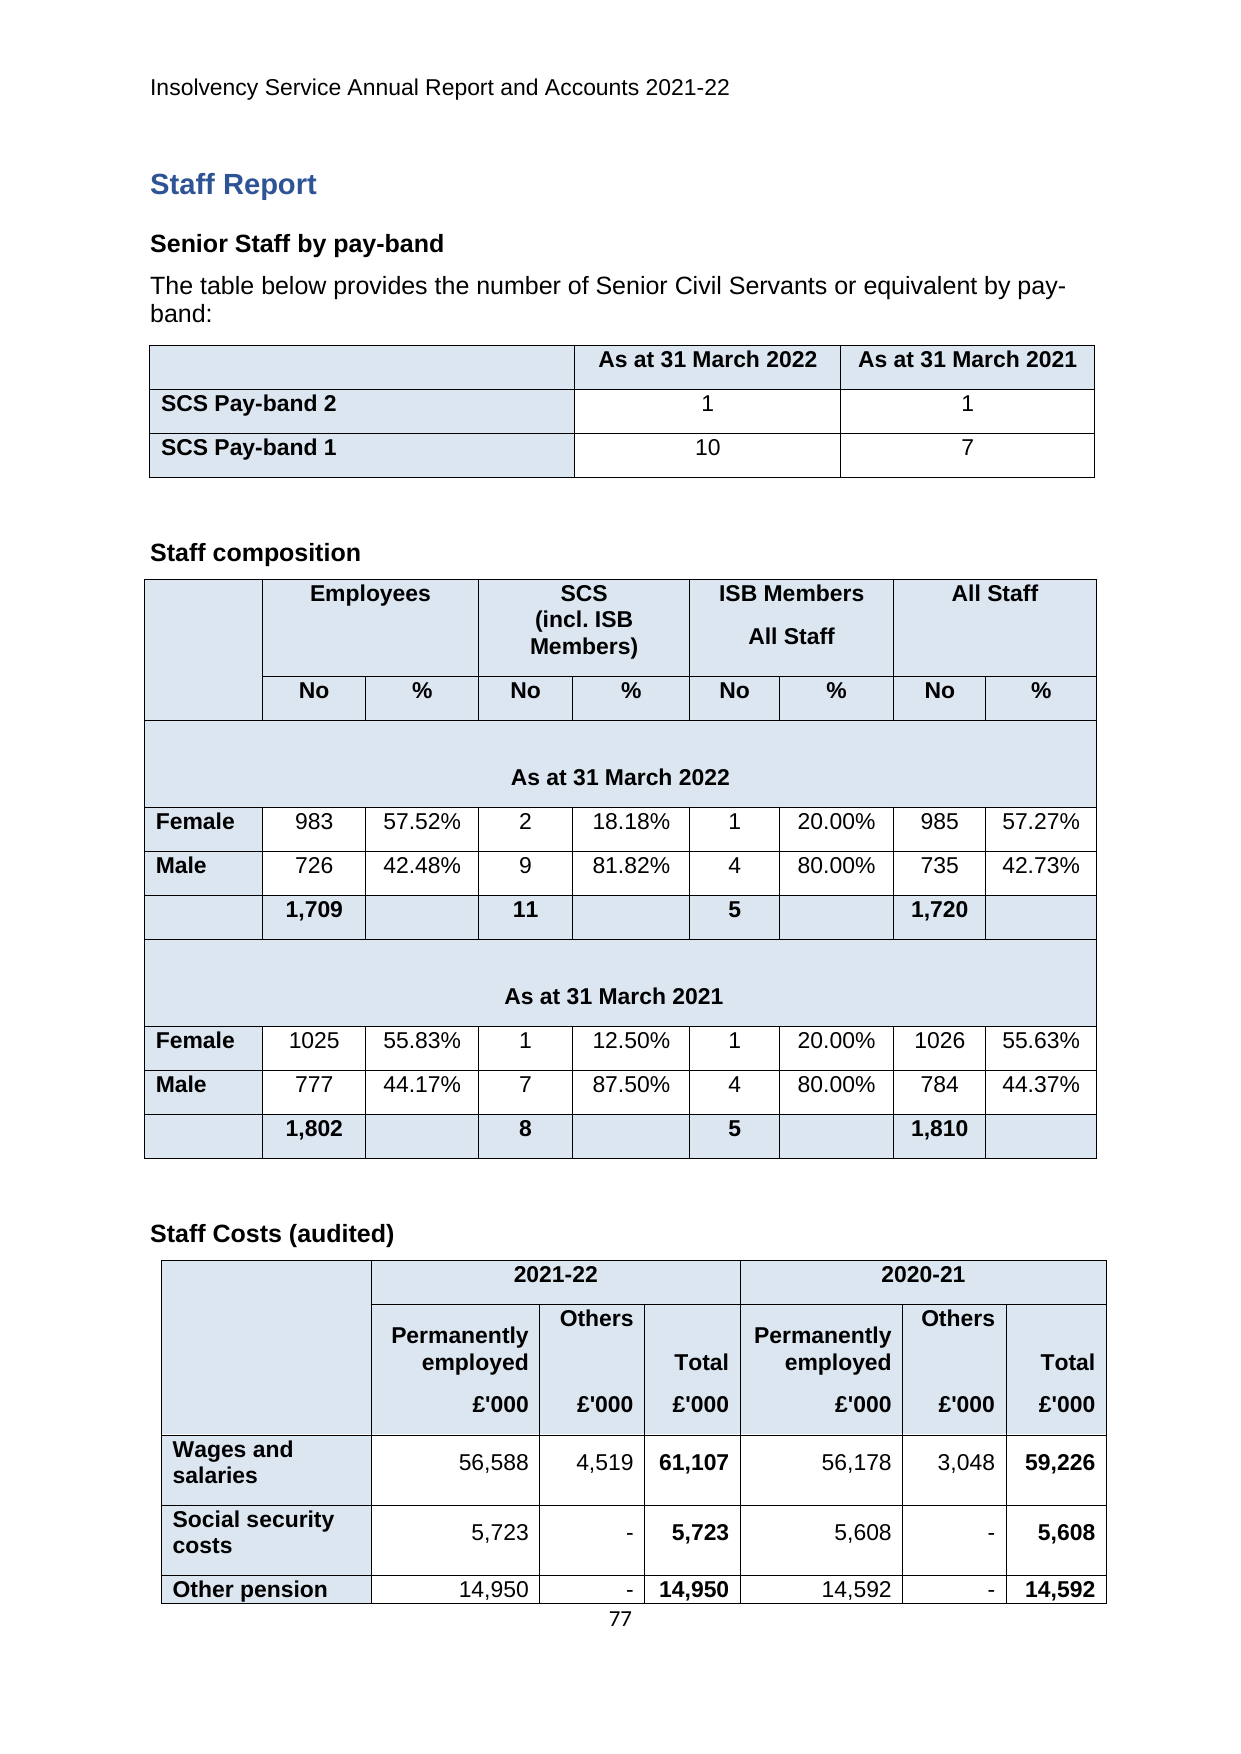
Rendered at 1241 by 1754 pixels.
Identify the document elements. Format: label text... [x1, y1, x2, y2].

table_cell 81.82% [573, 852, 689, 895]
table_cell 1 [690, 1027, 779, 1070]
table_cell 985 [894, 808, 985, 851]
table_cell - [540, 1506, 644, 1575]
table_cell 3,048 [903, 1436, 1006, 1505]
table_cell 7 [841, 434, 1094, 477]
table_cell As at 31 March 2022 [145, 721, 1096, 807]
table_cell 1025 [263, 1027, 365, 1070]
table_cell % [366, 677, 478, 720]
table_header As at 31 March 2022 [575, 346, 840, 389]
table_cell [780, 1115, 893, 1158]
table_cell Total [1007, 1305, 1106, 1391]
table_cell No [263, 677, 365, 720]
table_cell 42.48% [366, 852, 478, 895]
table_cell As at 31 March 2021 [145, 940, 1096, 1026]
table_cell 1,709 [263, 896, 365, 939]
table_cell [145, 1115, 262, 1158]
table_cell % [573, 677, 689, 720]
table_header As at 31 March 2021 [841, 346, 1094, 389]
table_cell Female [145, 808, 262, 851]
table_cell 44.37% [986, 1071, 1096, 1114]
table_cell - [903, 1576, 1006, 1603]
table_cell % [780, 677, 893, 720]
table_cell 18.18% [573, 808, 689, 851]
table_cell 735 [894, 852, 985, 895]
table_cell 42.73% [986, 852, 1096, 895]
table_cell 57.52% [366, 808, 478, 851]
table_cell 11 [479, 896, 572, 939]
table_cell Other pension [162, 1576, 371, 1603]
table_cell 4 [690, 1071, 779, 1114]
table_cell 1 [575, 390, 840, 433]
table_cell [780, 896, 893, 939]
table_cell 5,723 [372, 1506, 539, 1575]
table_cell 2 [479, 808, 572, 851]
table_header Employees [263, 580, 478, 676]
table_cell Wages and salaries [162, 1436, 371, 1505]
table_cell - [903, 1506, 1006, 1575]
table_cell [366, 1115, 478, 1158]
table_cell 1 [479, 1027, 572, 1070]
table_cell [145, 896, 262, 939]
table_cell 983 [263, 808, 365, 851]
table_cell 5,723 [645, 1506, 740, 1575]
table_cell [162, 1391, 371, 1434]
table_cell 14,592 [741, 1576, 902, 1603]
table_header [150, 346, 574, 389]
table_cell No [894, 677, 985, 720]
table_cell 4,519 [540, 1436, 644, 1505]
table_cell £'000 [645, 1391, 740, 1434]
table_cell 1,802 [263, 1115, 365, 1158]
table_cell 55.63% [986, 1027, 1096, 1070]
table_cell 80.00% [780, 852, 893, 895]
table_cell 726 [263, 852, 365, 895]
table_header [145, 580, 262, 720]
table_cell 1 [841, 390, 1094, 433]
table_cell Male [145, 852, 262, 895]
table_cell 12.50% [573, 1027, 689, 1070]
table_cell 56,178 [741, 1436, 902, 1505]
table_cell 5,608 [741, 1506, 902, 1575]
table_header 2020-21 [741, 1261, 1106, 1304]
table_header [162, 1261, 371, 1391]
table_cell Others [540, 1305, 644, 1391]
table_cell 5,608 [1007, 1506, 1106, 1575]
table_cell 55.83% [366, 1027, 478, 1070]
table_cell 14,592 [1007, 1576, 1106, 1603]
table_header ISB Members All Staff [690, 580, 893, 676]
table_header 2021-22 [372, 1261, 740, 1304]
table_cell 7 [479, 1071, 572, 1114]
table_cell 10 [575, 434, 840, 477]
table_cell Social security costs [162, 1506, 371, 1575]
subtitle Staff Report [150, 167, 1090, 200]
table_cell [986, 1115, 1096, 1158]
table_cell 4 [690, 852, 779, 895]
table_cell 1,720 [894, 896, 985, 939]
table_cell - [540, 1576, 644, 1603]
table_cell 59,226 [1007, 1436, 1106, 1505]
table_cell 784 [894, 1071, 985, 1114]
table_cell 1 [690, 808, 779, 851]
table_cell % [986, 677, 1096, 720]
table_cell 80.00% [780, 1071, 893, 1114]
table_cell 14,950 [645, 1576, 740, 1603]
subtitle Staff Costs (audited) [150, 1219, 1090, 1248]
table_cell No [479, 677, 572, 720]
table_cell [573, 896, 689, 939]
table_cell 14,950 [372, 1576, 539, 1603]
table_cell No [690, 677, 779, 720]
table_cell £'000 [372, 1391, 539, 1434]
table_cell Permanently employed [372, 1305, 539, 1391]
table_cell 20.00% [780, 808, 893, 851]
text The table below provides the number of Senior Civil Servants or equivalent by pay-band: [150, 271, 1090, 328]
table_cell [366, 896, 478, 939]
table_cell 9 [479, 852, 572, 895]
table_cell 5 [690, 896, 779, 939]
table_cell 1,810 [894, 1115, 985, 1158]
table_cell 57.27% [986, 808, 1096, 851]
table_cell 5 [690, 1115, 779, 1158]
table_cell Total [645, 1305, 740, 1391]
table_cell [986, 896, 1096, 939]
table_cell Permanently employed [741, 1305, 902, 1391]
subtitle Senior Staff by pay-band [150, 229, 1090, 258]
table_header All Staff [894, 580, 1096, 676]
table_header SCS (incl. ISB Members) [479, 580, 689, 676]
table_cell £'000 [540, 1391, 644, 1434]
table_cell 56,588 [372, 1436, 539, 1505]
table_cell 87.50% [573, 1071, 689, 1114]
table_cell 44.17% [366, 1071, 478, 1114]
table_cell £'000 [741, 1391, 902, 1434]
table_cell 61,107 [645, 1436, 740, 1505]
table_cell 8 [479, 1115, 572, 1158]
subtitle Staff composition [150, 538, 1090, 566]
table_cell £'000 [903, 1391, 1006, 1434]
table_cell Female [145, 1027, 262, 1070]
table_cell Others [903, 1305, 1006, 1391]
table_cell Male [145, 1071, 262, 1114]
table_cell SCS Pay-band 1 [150, 434, 574, 477]
table_cell £'000 [1007, 1391, 1106, 1434]
table_cell SCS Pay-band 2 [150, 390, 574, 433]
table_cell 1026 [894, 1027, 985, 1070]
table_cell 20.00% [780, 1027, 893, 1070]
table_cell 777 [263, 1071, 365, 1114]
table_cell [573, 1115, 689, 1158]
